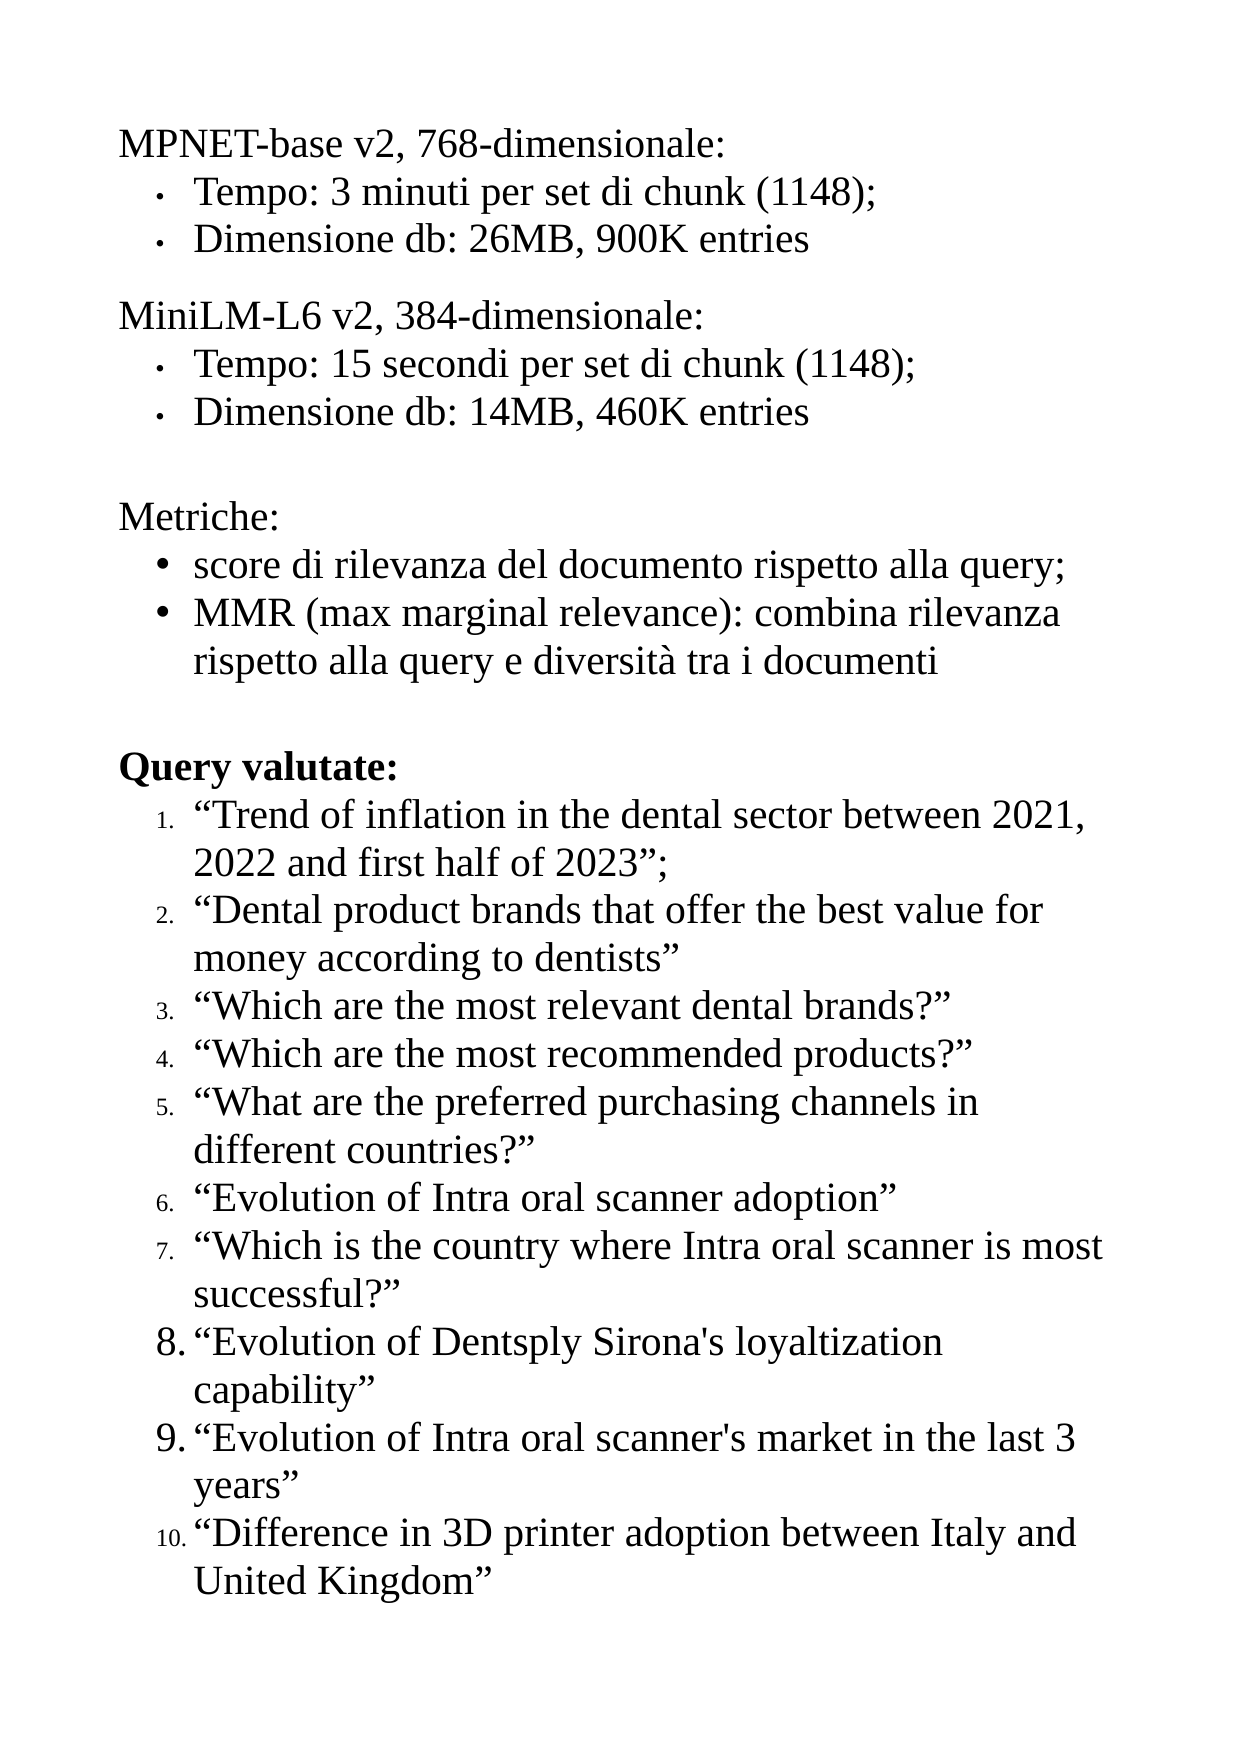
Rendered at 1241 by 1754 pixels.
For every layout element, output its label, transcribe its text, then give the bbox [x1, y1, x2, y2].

list “Evolution of Intra oral scanner adoption” [156, 1172, 1122, 1220]
list “Which are the most relevant dental brands?” [156, 981, 1122, 1029]
list Tempo: 15 secondi per set di chunk (1148); [156, 338, 1122, 386]
text Query valutate: [118, 741, 1122, 789]
text MiniLM-L6 v2, 384-dimensionale: [118, 291, 1122, 338]
list MMR (max marginal relevance): combina rilevanza rispetto alla query e diversità tra i documenti [156, 588, 1122, 684]
list Dimensione db: 26MB, 900K entries [156, 214, 1122, 262]
list Dimensione db: 14MB, 460K entries [156, 386, 1122, 434]
list “What are the preferred purchasing channels in different countries?” [156, 1077, 1122, 1172]
list “Which is the country where Intra oral scanner is most successful?” [156, 1220, 1122, 1316]
list “Dental product brands that offer the best value for money according to dentists” [156, 885, 1122, 981]
text MPNET-base v2, 768-dimensionale: [118, 118, 1122, 166]
list Tempo: 3 minuti per set di chunk (1148); [156, 166, 1122, 214]
list “Which are the most recommended products?” [156, 1029, 1122, 1077]
list “Trend of inflation in the dental sector between 2021, 2022 and first half of 2023”; [156, 789, 1122, 885]
list “Evolution of Dentsply Sirona's loyaltization capability” [156, 1316, 1122, 1412]
list score di rilevanza del documento rispetto alla query; [156, 540, 1122, 588]
list “Evolution of Intra oral scanner's market in the last 3 years” [156, 1412, 1122, 1508]
text Metriche: [118, 492, 1122, 540]
list “Difference in 3D printer adoption between Italy and United Kingdom” [156, 1508, 1122, 1604]
